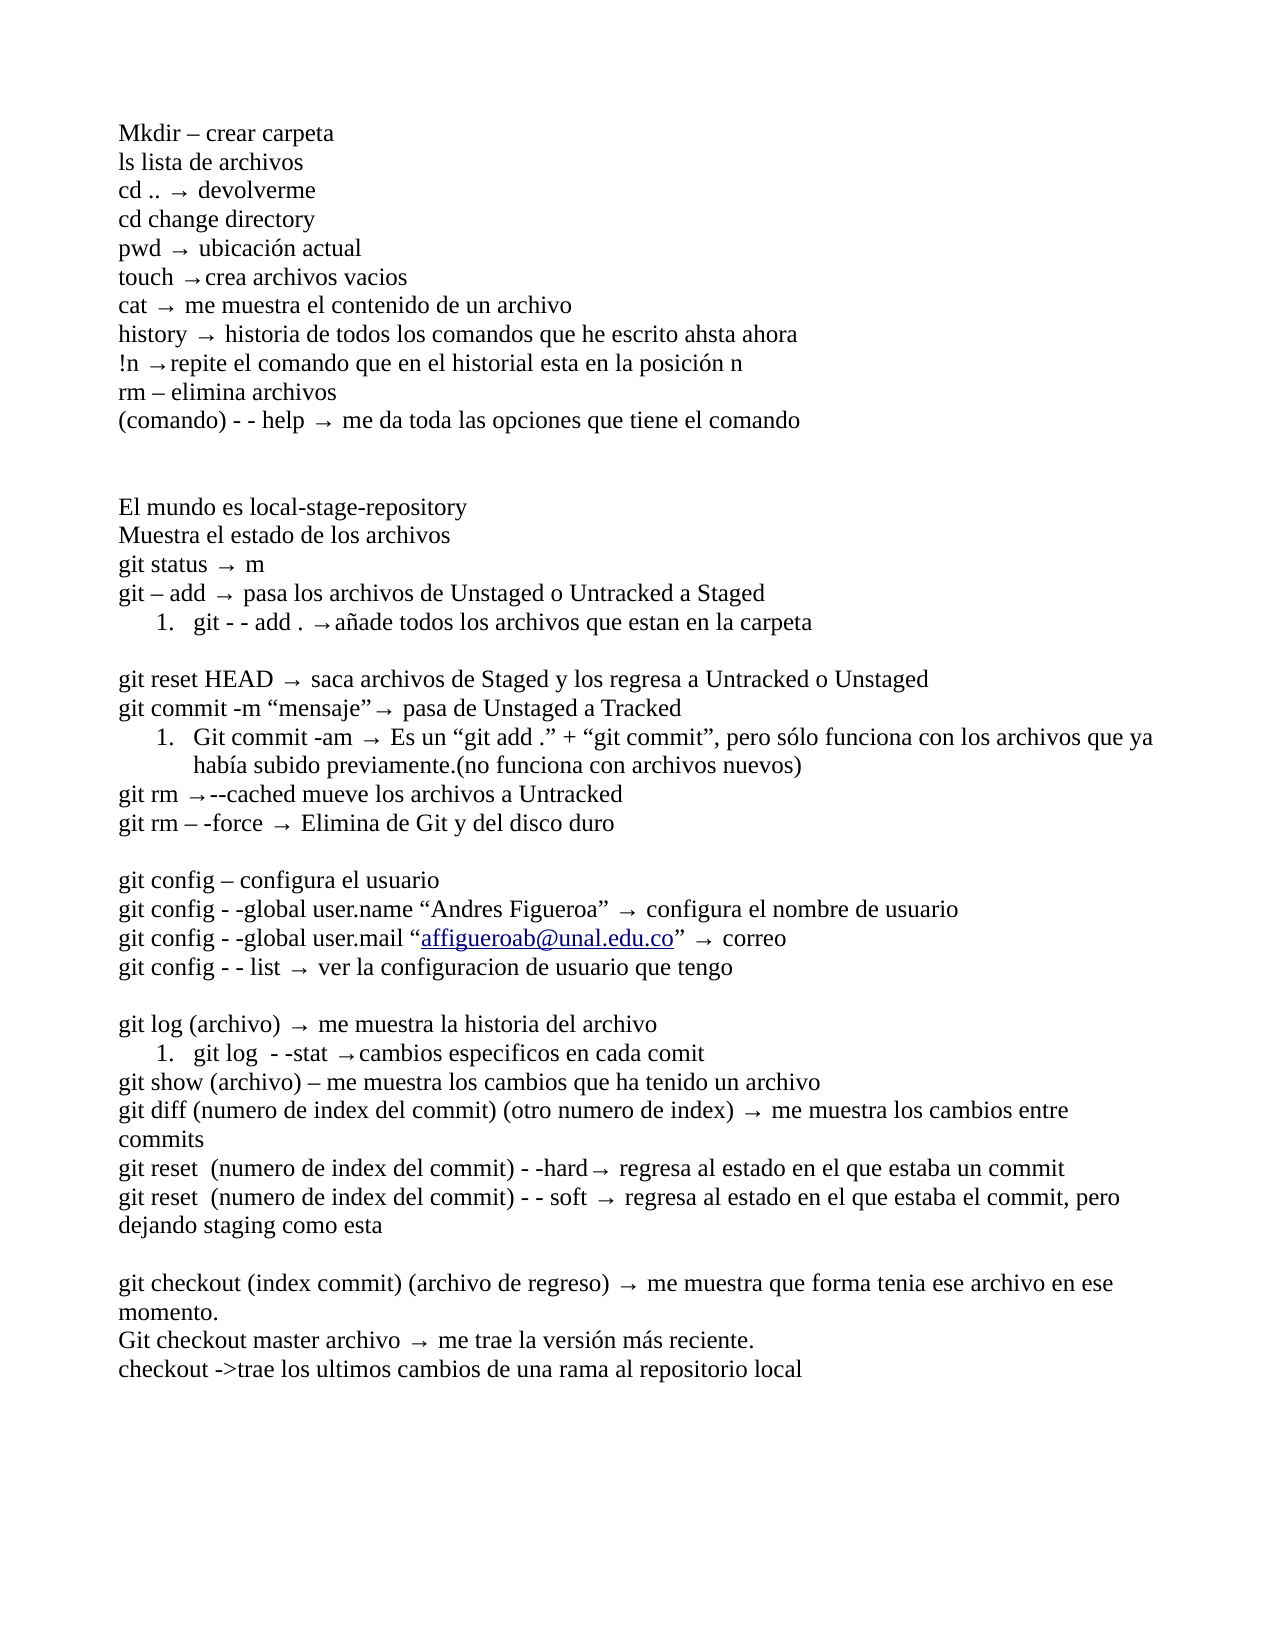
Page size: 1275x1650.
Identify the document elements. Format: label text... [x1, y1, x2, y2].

text git reset HEAD → saca archivos de Staged y los regresa a Untracked o Unstaged [118, 664, 1157, 693]
text git config - - list → ver la configuracion de usuario que tengo [118, 952, 1157, 981]
text checkout ->trae los ultimos cambios de una rama al repositorio local [118, 1354, 1157, 1383]
text El mundo es local-stage-repository [118, 492, 1157, 521]
list git log - -stat →cambios especificos en cada comit [156, 1038, 1157, 1067]
text git reset (numero de index del commit) - -hard→ regresa al estado en el que estaba un commit [118, 1153, 1157, 1182]
text git commit -m “mensaje”→ pasa de Unstaged a Tracked [118, 693, 1157, 722]
text Mkdir – crear carpeta [118, 118, 1157, 147]
text pwd → ubicación actual [118, 233, 1157, 262]
text git rm – -force → Elimina de Git y del disco duro [118, 808, 1157, 837]
text git config - -global user.mail “affigueroab@unal.edu.co” → correo [118, 923, 1157, 952]
text Muestra el estado de los archivos [118, 521, 1157, 549]
list Git commit -am → Es un “git add .” + “git commit”, pero sólo funciona con los archivos que ya había subido previamente.(no funciona con archivos nuevos) [156, 722, 1157, 779]
text git config – configura el usuario [118, 866, 1157, 894]
text touch →crea archivos vacios [118, 262, 1157, 291]
text !n →repite el comando que en el historial esta en la posición n [118, 348, 1157, 377]
text git rm →--cached mueve los archivos a Untracked [118, 779, 1157, 808]
text (comando) - - help → me da toda las opciones que tiene el comando [118, 406, 1157, 434]
text git diff (numero de index del commit) (otro numero de index) → me muestra los cambios entre commits [118, 1096, 1157, 1153]
text cd .. → devolverme [118, 176, 1157, 204]
text ls lista de archivos [118, 147, 1157, 176]
text git show (archivo) – me muestra los cambios que ha tenido un archivo [118, 1067, 1157, 1096]
text git status → m [118, 549, 1157, 578]
text git checkout (index commit) (archivo de regreso) → me muestra que forma tenia ese archivo en ese momento. [118, 1268, 1157, 1326]
text rm – elimina archivos [118, 377, 1157, 406]
text cat → me muestra el contenido de un archivo [118, 291, 1157, 319]
text history → historia de todos los comandos que he escrito ahsta ahora [118, 319, 1157, 348]
text git config - -global user.name “Andres Figueroa” → configura el nombre de usuario [118, 894, 1157, 923]
list git - - add . →añade todos los archivos que estan en la carpeta [156, 607, 1157, 636]
text cd change directory [118, 204, 1157, 233]
text git – add → pasa los archivos de Unstaged o Untracked a Staged [118, 578, 1157, 607]
text git log (archivo) → me muestra la historia del archivo [118, 1009, 1157, 1038]
text git reset (numero de index del commit) - - soft → regresa al estado en el que estaba el commit, pero dejando staging como esta [118, 1182, 1157, 1239]
text Git checkout master archivo → me trae la versión más reciente. [118, 1326, 1157, 1354]
